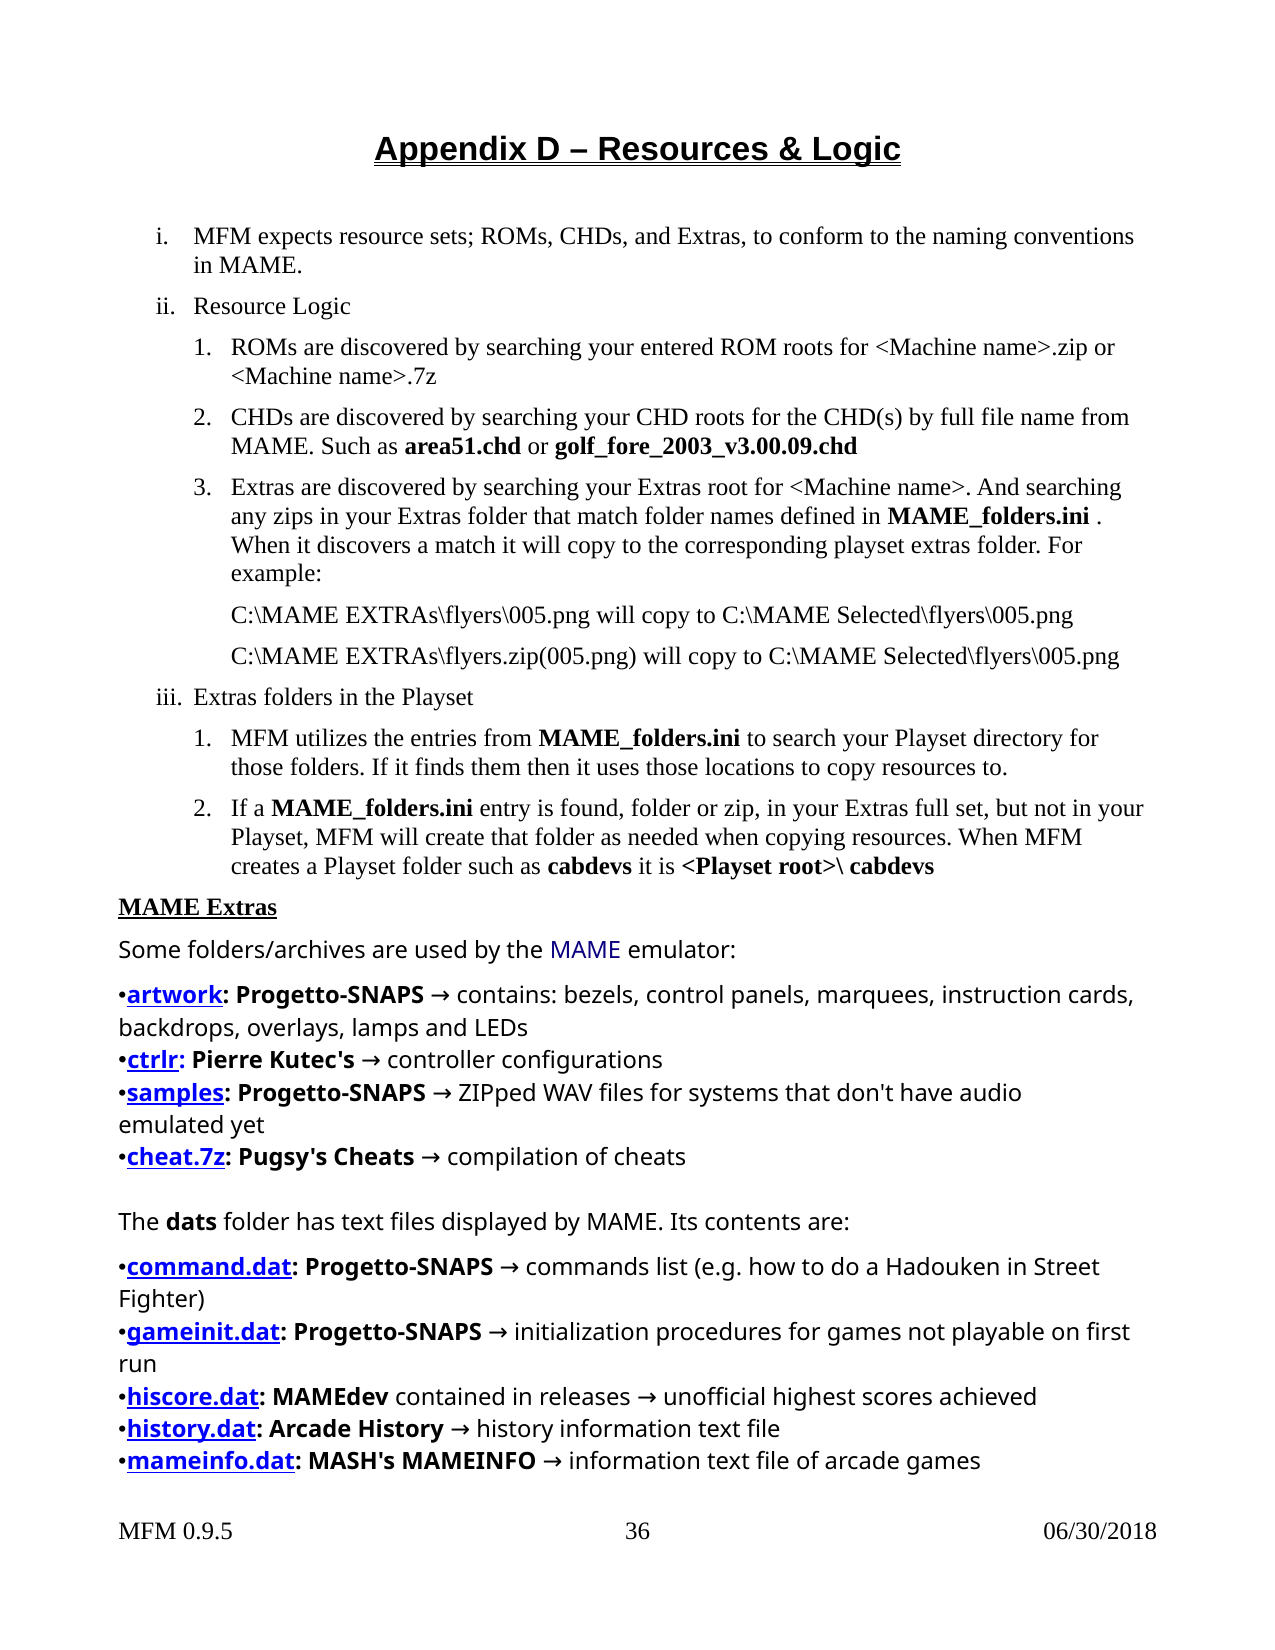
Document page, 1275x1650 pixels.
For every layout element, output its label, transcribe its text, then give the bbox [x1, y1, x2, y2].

list history.dat: Arcade History → history information text file [118, 1412, 1157, 1444]
list hiscore.dat: MAMEdev contained in releases → unofficial highest scores achieved [118, 1379, 1157, 1412]
list CHDs are discovered by searching your CHD roots for the CHD(s) by full file name from MAME. Such as area51.chd or golf_fore_2003_v3.00.09.chd [193, 402, 1157, 460]
list Extras folders in the Playset [156, 682, 1157, 711]
list samples: Progetto-SNAPS → ZIPped WAV files for systems that don't have audio [118, 1076, 1157, 1108]
list Extras are discovered by searching your Extras root for <Machine name>. And searching any zips in your Extras folder that match folder names defined in MAME_folders.ini . When it discovers a match it will copy to the corresponding playset extras folder. For example: [193, 472, 1157, 587]
subtitle Appendix D – Resources & Logic [118, 128, 1157, 167]
text MAME Extras [118, 892, 1157, 921]
list cheat.7z: Pugsy's Cheats → compilation of cheats [118, 1140, 1157, 1173]
list ROMs are discovered by searching your entered ROM roots for <Machine name>.zip or <Machine name>.7z [193, 332, 1157, 390]
list C:\MAME EXTRAs\flyers.zip(005.png) will copy to C:\MAME Selected\flyers\005.png [193, 641, 1157, 670]
list MFM utilizes the entries from MAME_folders.ini to search your Playset directory for those folders. If it finds them then it uses those locations to copy resources to. [193, 723, 1157, 781]
text Some folders/archives are used by the MAME emulator: [118, 933, 1157, 966]
list artwork: Progetto-SNAPS → contains: bezels, control panels, marquees, instruction cards, backdrops, overlays, lamps and LEDs [118, 978, 1157, 1043]
list emulated yet [118, 1108, 1157, 1140]
list command.dat: Progetto-SNAPS → commands list (e.g. how to do a Hadouken in Street Fighter) [118, 1250, 1157, 1315]
list If a MAME_folders.ini entry is found, folder or zip, in your Extras full set, but not in your Playset, MFM will create that folder as needed when copying resources. When MFM creates a Playset folder such as cabdevs it is <Playset root>\ cabdevs [193, 793, 1157, 880]
list Resource Logic [156, 291, 1157, 320]
list MFM expects resource sets; ROMs, CHDs, and Extras, to conform to the naming conventions in MAME. [156, 221, 1157, 278]
list mameinfo.dat: MASH's MAMEINFO → information text file of arcade games [118, 1444, 1157, 1477]
list ctrlr: Pierre Kutec's → controller configurations [118, 1043, 1157, 1076]
list gameinit.dat: Progetto-SNAPS → initialization procedures for games not playable on first run [118, 1315, 1157, 1379]
list C:\MAME EXTRAs\flyers\005.png will copy to C:\MAME Selected\flyers\005.png [193, 600, 1157, 628]
text The dats folder has text files displayed by MAME. Its contents are: [118, 1173, 1157, 1237]
